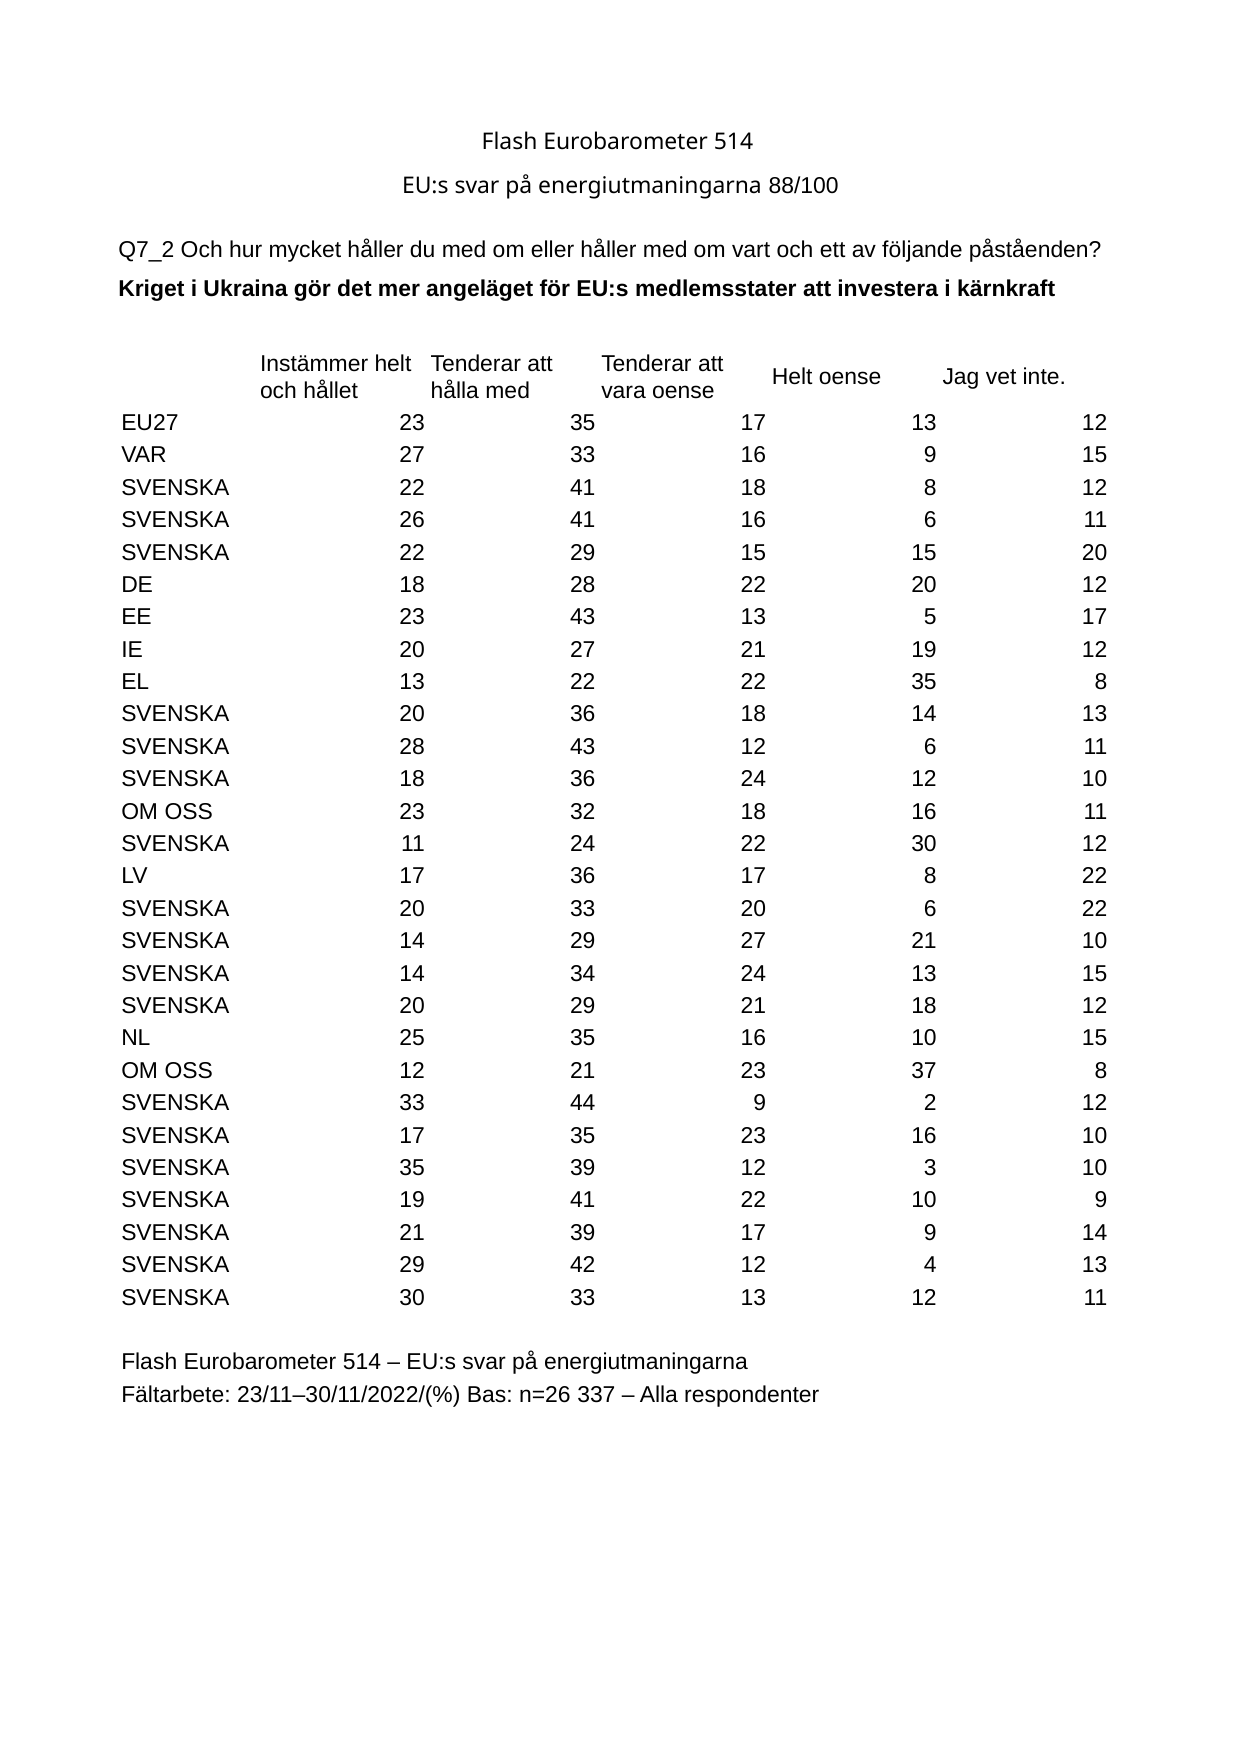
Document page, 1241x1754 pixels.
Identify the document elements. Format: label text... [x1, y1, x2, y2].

table_cell 39 [428, 1151, 598, 1183]
table_cell SVENSKA [118, 1183, 257, 1216]
table_cell 14 [257, 924, 427, 957]
table_cell 23 [598, 1119, 769, 1151]
table_cell 22 [257, 471, 427, 503]
table_cell SVENSKA [118, 957, 257, 989]
table_cell 12 [769, 762, 939, 794]
table_cell 12 [939, 827, 1110, 859]
table_cell 11 [939, 730, 1110, 762]
table_cell 22 [939, 859, 1110, 892]
table_cell 13 [769, 406, 939, 438]
table_cell 41 [428, 503, 598, 535]
table_cell 35 [428, 406, 598, 438]
table_cell 28 [257, 730, 427, 762]
table_cell SVENSKA [118, 503, 257, 535]
table_cell 15 [769, 535, 939, 568]
table_cell 30 [257, 1281, 427, 1313]
table_cell 12 [598, 730, 769, 762]
table_cell 15 [939, 1021, 1110, 1054]
table_cell 20 [769, 568, 939, 600]
table_cell 12 [939, 633, 1110, 665]
table_cell 39 [428, 1216, 598, 1248]
table_cell SVENSKA [118, 762, 257, 794]
table_cell IE [118, 633, 257, 665]
table_cell 17 [257, 859, 427, 892]
table_cell 10 [769, 1021, 939, 1054]
table_cell 21 [428, 1054, 598, 1086]
table_cell [428, 1313, 598, 1345]
table_cell 13 [939, 1248, 1110, 1281]
table_cell 15 [939, 438, 1110, 471]
table_cell 11 [257, 827, 427, 859]
table_cell 24 [598, 957, 769, 989]
table_cell 35 [257, 1151, 427, 1183]
table_cell 17 [598, 1216, 769, 1248]
table_cell 35 [428, 1021, 598, 1054]
table_cell [939, 1313, 1110, 1345]
table_cell 33 [428, 438, 598, 471]
table_cell 22 [598, 827, 769, 859]
table_cell Flash Eurobarometer 514 – EU:s svar på energiutmaningarna [118, 1345, 1110, 1378]
table_cell SVENSKA [118, 471, 257, 503]
table_cell 20 [257, 698, 427, 730]
table_cell EL [118, 665, 257, 697]
table_cell 9 [598, 1086, 769, 1118]
table_cell 17 [939, 600, 1110, 633]
table_cell 27 [257, 438, 427, 471]
table_cell 13 [257, 665, 427, 697]
table_cell 9 [769, 438, 939, 471]
table_header Helt oense [769, 347, 939, 406]
table_cell 29 [428, 924, 598, 957]
table_cell 20 [257, 633, 427, 665]
table_cell 33 [257, 1086, 427, 1118]
table_cell 28 [428, 568, 598, 600]
table_cell 10 [939, 762, 1110, 794]
table_cell 13 [769, 957, 939, 989]
table_cell 12 [939, 471, 1110, 503]
table_cell 27 [598, 924, 769, 957]
table_header [118, 347, 257, 406]
table_cell 15 [598, 535, 769, 568]
table_cell SVENSKA [118, 1151, 257, 1183]
table_cell 9 [769, 1216, 939, 1248]
table_cell 42 [428, 1248, 598, 1281]
table_cell 20 [257, 892, 427, 924]
table_cell 6 [769, 730, 939, 762]
table_cell 36 [428, 698, 598, 730]
table_cell 13 [939, 698, 1110, 730]
table_cell SVENSKA [118, 827, 257, 859]
table_cell 10 [939, 1151, 1110, 1183]
table_cell 23 [598, 1054, 769, 1086]
table_cell 14 [769, 698, 939, 730]
table_cell 8 [939, 665, 1110, 697]
table_cell 5 [769, 600, 939, 633]
table_cell EE [118, 600, 257, 633]
table_header Tenderar att hålla med [428, 347, 598, 406]
table_cell 25 [257, 1021, 427, 1054]
table_cell VAR [118, 438, 257, 471]
table_cell 14 [939, 1216, 1110, 1248]
table_cell SVENSKA [118, 989, 257, 1021]
table_cell 36 [428, 859, 598, 892]
table_cell 29 [257, 1248, 427, 1281]
table_cell 15 [939, 957, 1110, 989]
table_cell 22 [598, 665, 769, 697]
table_cell 19 [257, 1183, 427, 1216]
table_cell 4 [769, 1248, 939, 1281]
table_cell 21 [598, 633, 769, 665]
table_cell OM OSS [118, 1054, 257, 1086]
table_cell 18 [598, 698, 769, 730]
table_cell 13 [598, 1281, 769, 1313]
table_header Jag vet inte. [939, 347, 1110, 406]
table_cell 29 [428, 535, 598, 568]
table_cell SVENSKA [118, 1248, 257, 1281]
table_cell 8 [769, 471, 939, 503]
table_cell 22 [428, 665, 598, 697]
table_cell SVENSKA [118, 1281, 257, 1313]
table_cell 10 [769, 1183, 939, 1216]
table_cell 43 [428, 730, 598, 762]
table_cell 16 [598, 1021, 769, 1054]
table_cell 16 [769, 1119, 939, 1151]
table_cell 35 [769, 665, 939, 697]
table_cell 11 [939, 795, 1110, 827]
table_cell Fältarbete: 23/11–30/11/2022/(%) Bas: n=26 337 – Alla respondenter [118, 1378, 1110, 1410]
table_cell 3 [769, 1151, 939, 1183]
table_cell 12 [257, 1054, 427, 1086]
table_cell SVENSKA [118, 535, 257, 568]
table_cell 16 [769, 795, 939, 827]
table_cell 44 [428, 1086, 598, 1118]
table_cell 12 [939, 406, 1110, 438]
table_cell 24 [428, 827, 598, 859]
table_cell 36 [428, 762, 598, 794]
table_cell 18 [598, 471, 769, 503]
table_cell 18 [257, 762, 427, 794]
table_cell 6 [769, 503, 939, 535]
table_cell OM OSS [118, 795, 257, 827]
table_cell 23 [257, 406, 427, 438]
table_cell 22 [939, 892, 1110, 924]
table_cell 41 [428, 471, 598, 503]
table_cell 20 [939, 535, 1110, 568]
table_cell 33 [428, 1281, 598, 1313]
table_cell SVENSKA [118, 698, 257, 730]
table_cell 33 [428, 892, 598, 924]
table_cell SVENSKA [118, 1216, 257, 1248]
table_cell 13 [598, 600, 769, 633]
table_cell 12 [939, 568, 1110, 600]
table_cell 41 [428, 1183, 598, 1216]
table_cell 35 [428, 1119, 598, 1151]
table_cell 12 [769, 1281, 939, 1313]
table_cell 18 [257, 568, 427, 600]
table_cell 16 [598, 503, 769, 535]
table_cell EU27 [118, 406, 257, 438]
table_cell 18 [598, 795, 769, 827]
table_cell NL [118, 1021, 257, 1054]
table_cell 21 [769, 924, 939, 957]
table_cell 12 [939, 989, 1110, 1021]
table_cell DE [118, 568, 257, 600]
table_cell 20 [257, 989, 427, 1021]
table_cell 16 [598, 438, 769, 471]
table_cell 12 [939, 1086, 1110, 1118]
table_cell 23 [257, 600, 427, 633]
table_cell 6 [769, 892, 939, 924]
table_cell 10 [939, 924, 1110, 957]
table_cell 24 [598, 762, 769, 794]
table_cell [257, 1313, 427, 1345]
table_cell [769, 1313, 939, 1345]
table_cell 12 [598, 1151, 769, 1183]
table_cell 8 [769, 859, 939, 892]
table_cell 23 [257, 795, 427, 827]
table_cell 34 [428, 957, 598, 989]
table_cell 22 [257, 535, 427, 568]
table_cell 21 [257, 1216, 427, 1248]
table_cell 20 [598, 892, 769, 924]
table_cell 2 [769, 1086, 939, 1118]
table_cell [598, 1313, 769, 1345]
table_cell 17 [598, 406, 769, 438]
text Q7_2 Och hur mycket håller du med om eller håller med om vart och ett av följande påståenden? [118, 236, 1122, 262]
table_cell 22 [598, 1183, 769, 1216]
table_cell SVENSKA [118, 1086, 257, 1118]
text Kriget i Ukraina gör det mer angeläget för EU:s medlemsstater att investera i kärnkraft [118, 275, 1122, 302]
table_cell 12 [598, 1248, 769, 1281]
table_cell 30 [769, 827, 939, 859]
table_cell SVENSKA [118, 892, 257, 924]
table_cell 26 [257, 503, 427, 535]
table_header Tenderar att vara oense [598, 347, 769, 406]
table_cell 29 [428, 989, 598, 1021]
table_cell 17 [598, 859, 769, 892]
table_cell [118, 1313, 257, 1345]
table_cell 37 [769, 1054, 939, 1086]
table_cell 10 [939, 1119, 1110, 1151]
table_cell 21 [598, 989, 769, 1021]
table_cell 43 [428, 600, 598, 633]
table_cell 18 [769, 989, 939, 1021]
table_cell 14 [257, 957, 427, 989]
table_cell SVENSKA [118, 924, 257, 957]
table_cell 11 [939, 503, 1110, 535]
table_cell 9 [939, 1183, 1110, 1216]
table_cell 32 [428, 795, 598, 827]
table_header Instämmer helt och hållet [257, 347, 427, 406]
table_cell 11 [939, 1281, 1110, 1313]
table_cell 27 [428, 633, 598, 665]
table_cell LV [118, 859, 257, 892]
table_cell SVENSKA [118, 1119, 257, 1151]
table_cell 19 [769, 633, 939, 665]
table_cell SVENSKA [118, 730, 257, 762]
table_cell 17 [257, 1119, 427, 1151]
table_cell 22 [598, 568, 769, 600]
table_cell 8 [939, 1054, 1110, 1086]
